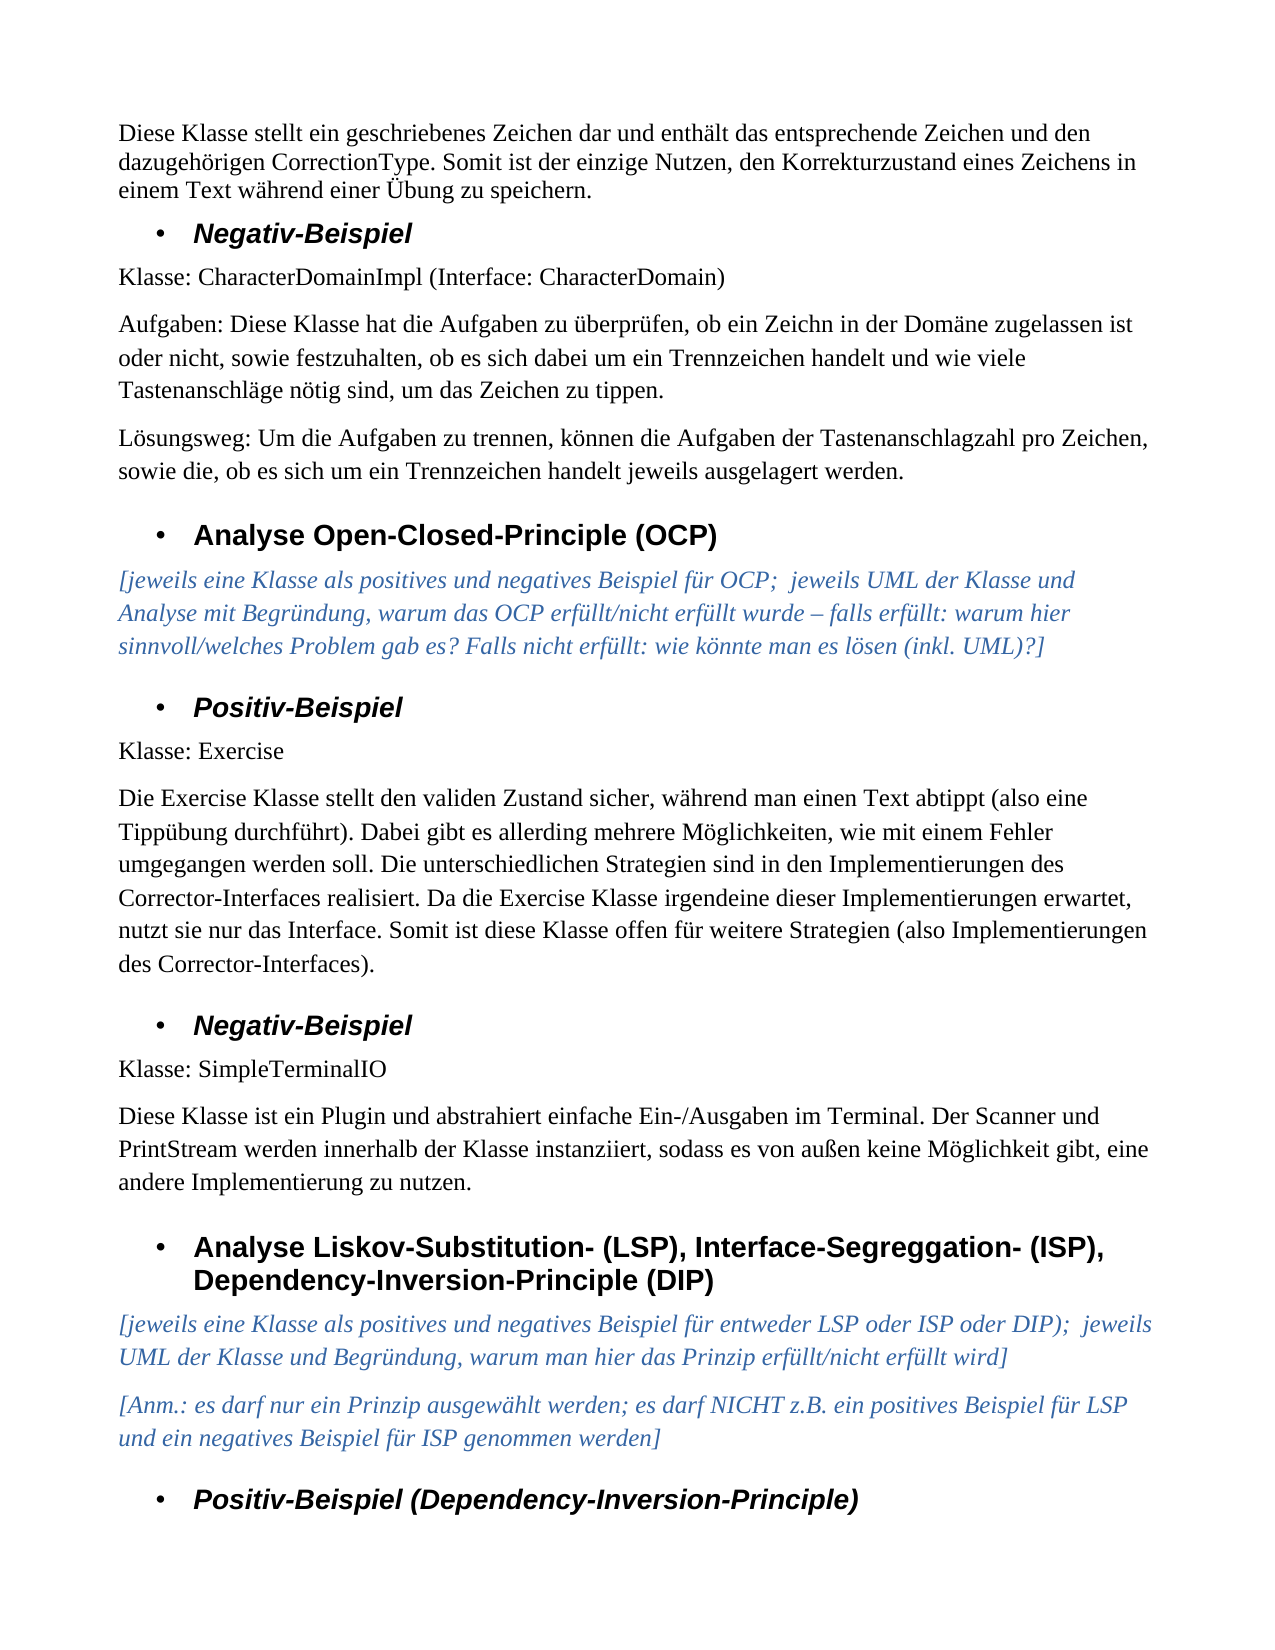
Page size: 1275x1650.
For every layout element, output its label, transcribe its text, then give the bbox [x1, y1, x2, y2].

text [Anm.: es darf nur ein Prinzip ausgewählt werden; es darf NICHT z.B. ein positives Beispiel für LSP und ein negatives Beispiel für ISP genommen werden] [118, 1390, 1157, 1452]
text Aufgaben: Diese Klasse hat die Aufgaben zu überprüfen, ob ein Zeichn in der Domäne zugelassen ist oder nicht, sowie festzuhalten, ob es sich dabei um ein Trennzeichen handelt und wie viele Tastenanschläge nötig sind, um das Zeichen zu tippen. [118, 309, 1157, 404]
subtitle Analyse Open-Closed-Principle (OCP) [156, 518, 1157, 552]
text Die Exercise Klasse stellt den validen Zustand sicher, während man einen Text abtippt (also eine Tippübung durchführt). Dabei gibt es allerding mehrere Möglichkeiten, wie mit einem Fehler umgegangen werden soll. Die unterschiedlichen Strategien sind in den Implementierungen des Corrector-Interfaces realisiert. Da die Exercise Klasse irgendeine dieser Implementierungen erwartet, nutzt sie nur das Interface. Somit ist diese Klasse offen für weitere Strategien (also Implementierungen des Corrector-Interfaces). [118, 783, 1157, 977]
subtitle Positiv-Beispiel (Dependency-Inversion-Principle) [156, 1483, 1157, 1516]
subtitle Positiv-Beispiel [156, 691, 1157, 723]
subtitle Negativ-Beispiel [156, 1009, 1157, 1041]
text Klasse: Exercise [118, 736, 1157, 765]
text Klasse: CharacterDomainImpl (Interface: CharacterDomain) [118, 262, 1157, 291]
text Diese Klasse ist ein Plugin und abstrahiert einfache Ein-/Ausgaben im Terminal. Der Scanner und PrintStream werden innerhalb der Klasse instanziiert, sodass es von außen keine Möglichkeit gibt, eine andere Implementierung zu nutzen. [118, 1101, 1157, 1196]
text Klasse: SimpleTerminalIO [118, 1054, 1157, 1083]
text [jeweils eine Klasse als positives und negatives Beispiel für OCP; jeweils UML der Klasse und Analyse mit Begründung, warum das OCP erfüllt/nicht erfüllt wurde – falls erfüllt: warum hier sinnvoll/welches Problem gab es? Falls nicht erfüllt: wie könnte man es lösen (inkl. UML)?] [118, 565, 1157, 659]
text [jeweils eine Klasse als positives und negatives Beispiel für entweder LSP oder ISP oder DIP); jeweils UML der Klasse und Begründung, warum man hier das Prinzip erfüllt/nicht erfüllt wird] [118, 1309, 1157, 1371]
text Diese Klasse stellt ein geschriebenes Zeichen dar und enthält das entsprechende Zeichen und den dazugehörigen CorrectionType. Somit ist der einzige Nutzen, den Korrekturzustand eines Zeichens in einem Text während einer Übung zu speichern. [118, 118, 1157, 204]
subtitle Negativ-Beispiel [156, 217, 1157, 249]
subtitle Analyse Liskov-Substitution- (LSP), Interface-Segreggation- (ISP), Dependency-Inversion-Principle (DIP) [156, 1230, 1157, 1297]
text Lösungsweg: Um die Aufgaben zu trennen, können die Aufgaben der Tastenanschlagzahl pro Zeichen, sowie die, ob es sich um ein Trennzeichen handelt jeweils ausgelagert werden. [118, 423, 1157, 485]
